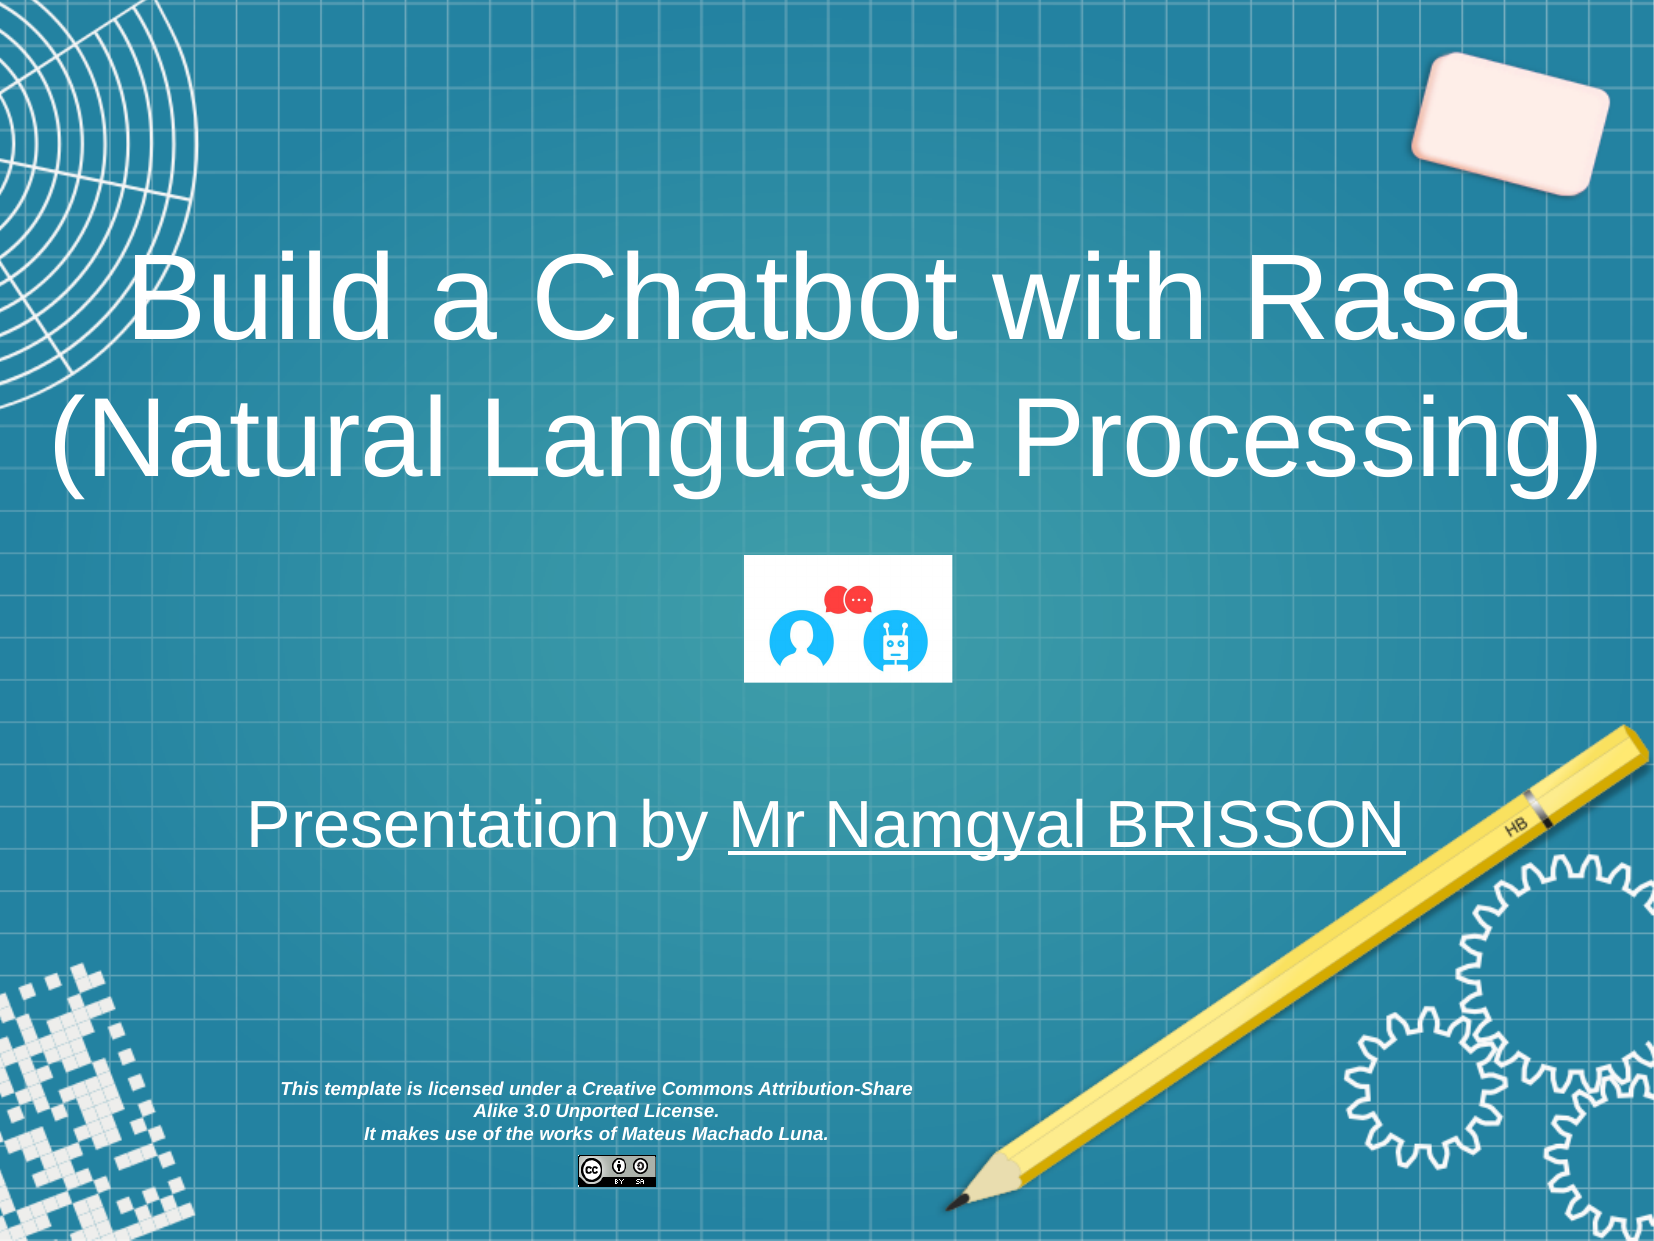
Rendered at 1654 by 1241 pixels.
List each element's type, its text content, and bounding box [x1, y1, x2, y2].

subtitle Presentation by Mr Namgyal BRISSON [82, 519, 1571, 1123]
title This template is licensed under a Creative Commons Attribution-Share Alike 3.0 Unported License. It makes use of the works of Mateus Machado Luna. [259, 1062, 934, 1158]
picture [578, 1158, 656, 1187]
title Build a Chatbot with Rasa (Natural Language Processing) [23, 114, 1630, 603]
text_box [744, 555, 953, 683]
